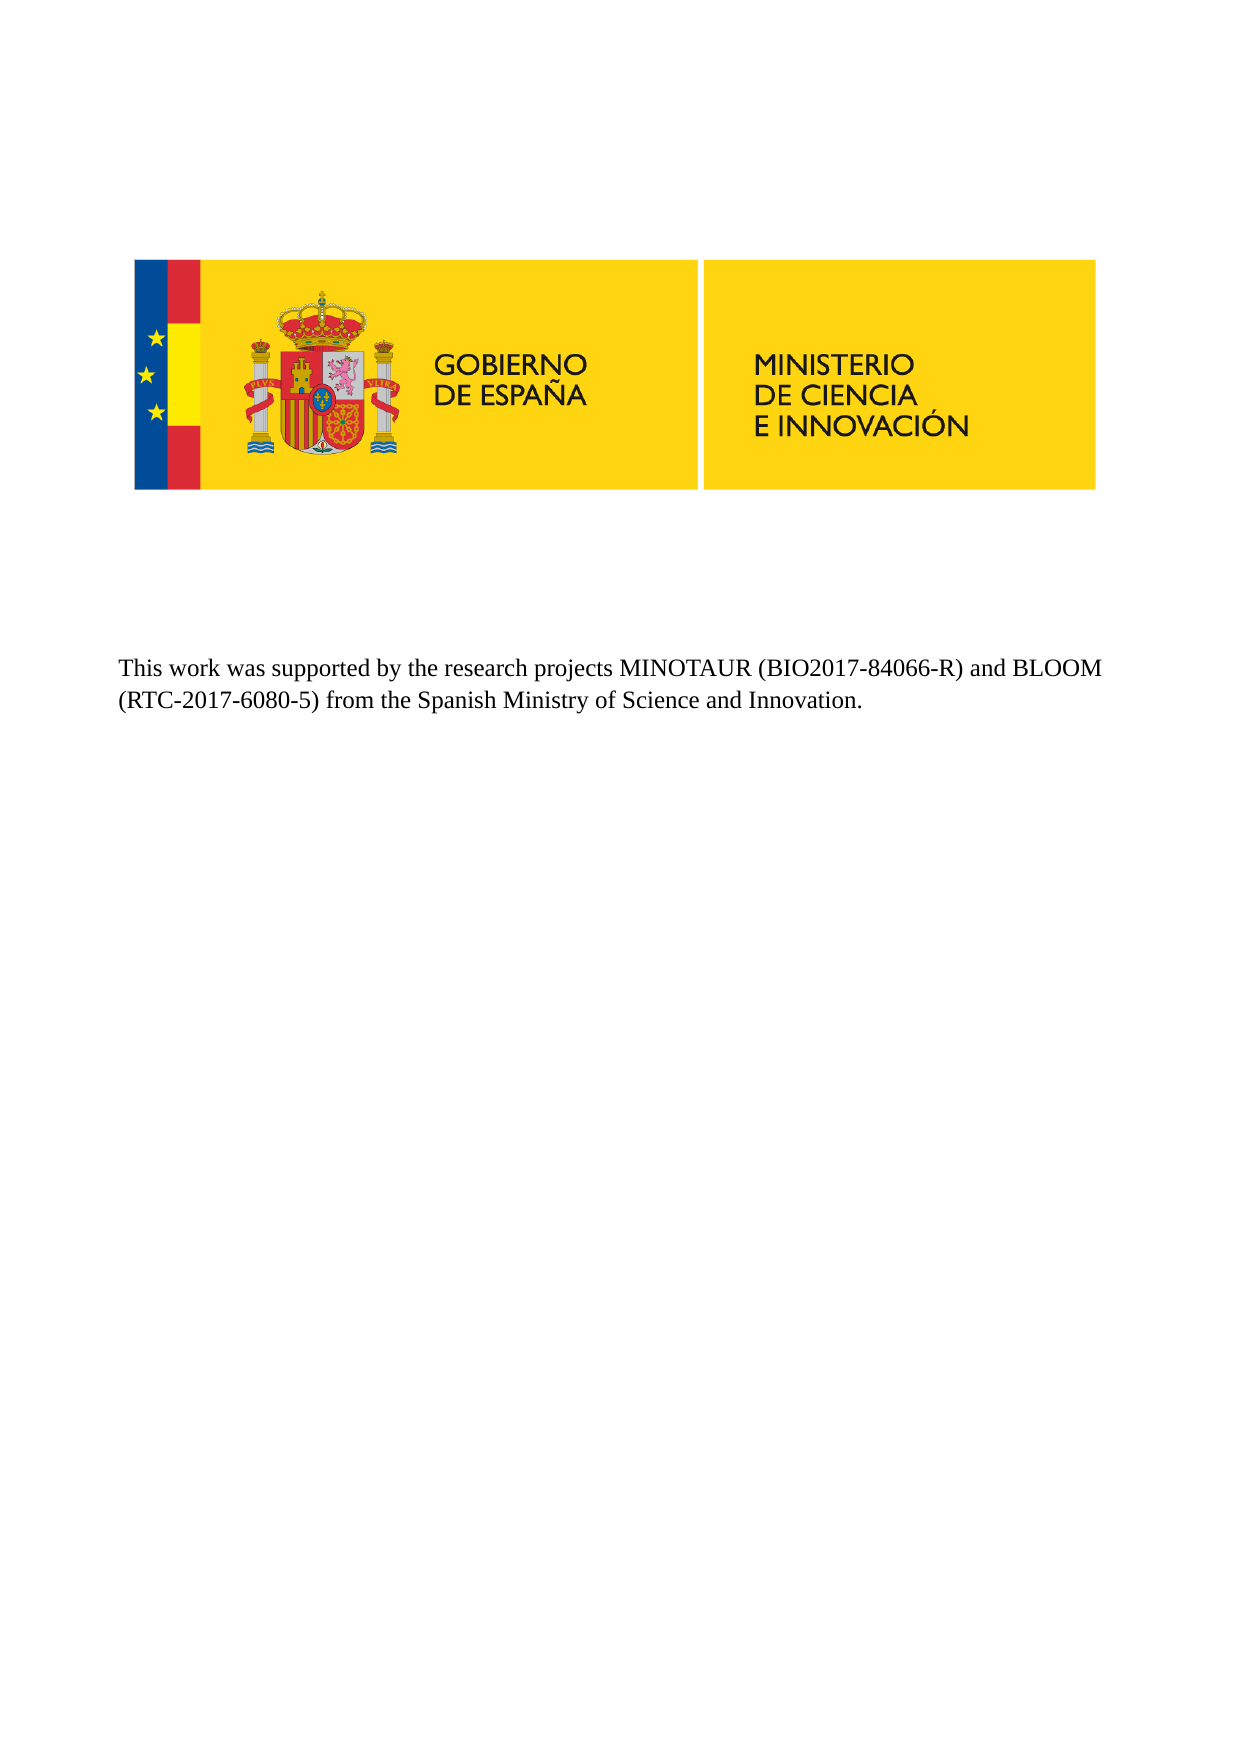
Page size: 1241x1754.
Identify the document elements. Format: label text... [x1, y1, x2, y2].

picture [132, 259, 1096, 492]
text This work was supported by the research projects MINOTAUR (BIO2017-84066-R) and BLOOM (RTC-2017-6080-5) from the Spanish Ministry of Science and Innovation. [118, 653, 1122, 714]
